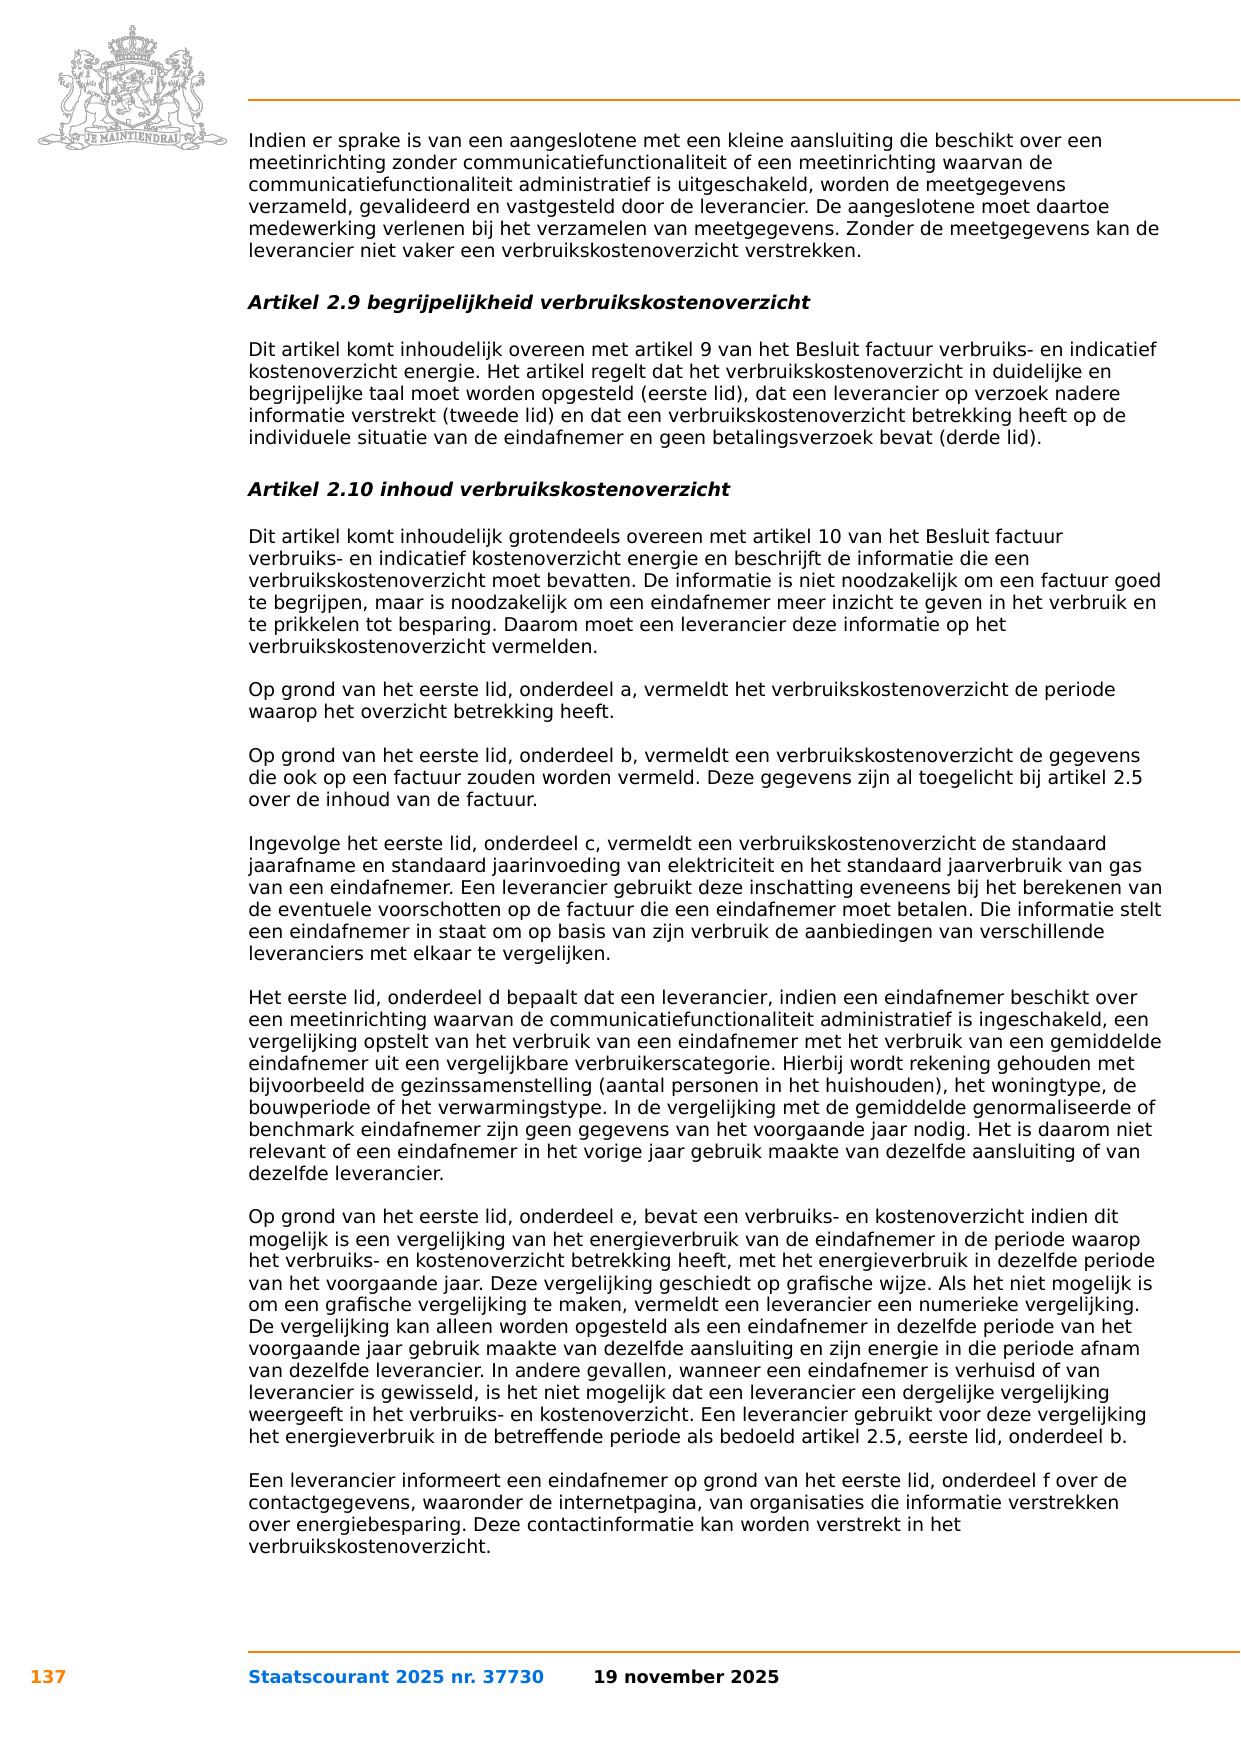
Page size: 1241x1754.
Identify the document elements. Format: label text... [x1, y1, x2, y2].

text Op grond van het eerste lid, onderdeel b, vermeldt een verbruikskostenoverzicht de gegevens die ook op een factuur zouden worden vermeld. Deze gegevens zijn al toegelicht bij artikel 2.5 over de inhoud van de factuur. [248, 745, 1163, 811]
text Dit artikel komt inhoudelijk overeen met artikel 9 van het Besluit factuur verbruiks- en indicatief kostenoverzicht energie. Het artikel regelt dat het verbruikskostenoverzicht in duidelijke en begrijpelijke taal moet worden opgesteld (eerste lid), dat een leverancier op verzoek nadere informatie verstrekt (tweede lid) en dat een verbruikskostenoverzicht betrekking heeft op de individuele situatie van de eindafnemer en geen betalingsverzoek bevat (derde lid). [248, 339, 1163, 449]
text Ingevolge het eerste lid, onderdeel c, vermeldt een verbruikskostenoverzicht de standaard jaarafname en standaard jaarinvoeding van elektriciteit en het standaard jaarverbruik van gas van een eindafnemer. Een leverancier gebruikt deze inschatting eveneens bij het berekenen van de eventuele voorschotten op de factuur die een eindafnemer moet betalen. Die informatie stelt een eindafnemer in staat om op basis van zijn verbruik de aanbiedingen van verschillende leveranciers met elkaar te vergelijken. [248, 833, 1163, 965]
picture [38, 25, 227, 150]
text Indien er sprake is van een aangeslotene met een kleine aansluiting die beschikt over een meetinrichting zonder communicatiefunctionaliteit of een meetinrichting waarvan de communicatiefunctionaliteit administratief is uitgeschakeld, worden de meetgegevens verzameld, gevalideerd en vastgesteld door de leverancier. De aangeslotene moet daartoe medewerking verlenen bij het verzamelen van meetgegevens. Zonder de meetgegevens kan de leverancier niet vaker een verbruikskostenoverzicht verstrekken. [248, 130, 1163, 262]
text Een leverancier informeert een eindafnemer op grond van het eerste lid, onderdeel f over de contactgegevens, waaronder de internetpagina, van organisaties die informatie verstrekken over energiebesparing. Deze contactinformatie kan worden verstrekt in het verbruikskostenoverzicht. [248, 1470, 1163, 1558]
subtitle Artikel 2.9 begrijpelijkheid verbruikskostenoverzicht [248, 292, 1163, 314]
subtitle Artikel 2.10 inhoud verbruikskostenoverzicht [248, 479, 1163, 501]
text Op grond van het eerste lid, onderdeel e, bevat een verbruiks- en kostenoverzicht indien dit mogelijk is een vergelijking van het energieverbruik van de eindafnemer in de periode waarop het verbruiks- en kostenoverzicht betrekking heeft, met het energieverbruik in dezelfde periode van het voorgaande jaar. Deze vergelijking geschiedt op grafische wijze. Als het niet mogelijk is om een grafische vergelijking te maken, vermeldt een leverancier een numerieke vergelijking. De vergelijking kan alleen worden opgesteld als een eindafnemer in dezelfde periode van het voorgaande jaar gebruik maakte van dezelfde aansluiting en zijn energie in die periode afnam van dezelfde leverancier. In andere gevallen, wanneer een eindafnemer is verhuisd of van leverancier is gewisseld, is het niet mogelijk dat een leverancier een dergelijke vergelijking weergeeft in het verbruiks- en kostenoverzicht. Een leverancier gebruikt voor deze vergelijking het energieverbruik in de betreffende periode als bedoeld artikel 2.5, eerste lid, onderdeel b. [248, 1206, 1163, 1448]
text Op grond van het eerste lid, onderdeel a, vermeldt het verbruikskostenoverzicht de periode waarop het overzicht betrekking heeft. [248, 679, 1163, 723]
text Het eerste lid, onderdeel d bepaalt dat een leverancier, indien een eindafnemer beschikt over een meetinrichting waarvan de communicatiefunctionaliteit administratief is ingeschakeld, een vergelijking opstelt van het verbruik van een eindafnemer met het verbruik van een gemiddelde eindafnemer uit een vergelijkbare verbruikerscategorie. Hierbij wordt rekening gehouden met bijvoorbeeld de gezinssamenstelling (aantal personen in het huishouden), het woningtype, de bouwperiode of het verwarmingstype. In de vergelijking met de gemiddelde genormaliseerde of benchmark eindafnemer zijn geen gegevens van het voorgaande jaar nodig. Het is daarom niet relevant of een eindafnemer in het vorige jaar gebruik maakte van dezelfde aansluiting of van dezelfde leverancier. [248, 987, 1163, 1184]
text Dit artikel komt inhoudelijk grotendeels overeen met artikel 10 van het Besluit factuur verbruiks- en indicatief kostenoverzicht energie en beschrijft de informatie die een verbruikskostenoverzicht moet bevatten. De informatie is niet noodzakelijk om een factuur goed te begrijpen, maar is noodzakelijk om een eindafnemer meer inzicht te geven in het verbruik en te prikkelen tot besparing. Daarom moet een leverancier deze informatie op het verbruikskostenoverzicht vermelden. [248, 526, 1163, 657]
